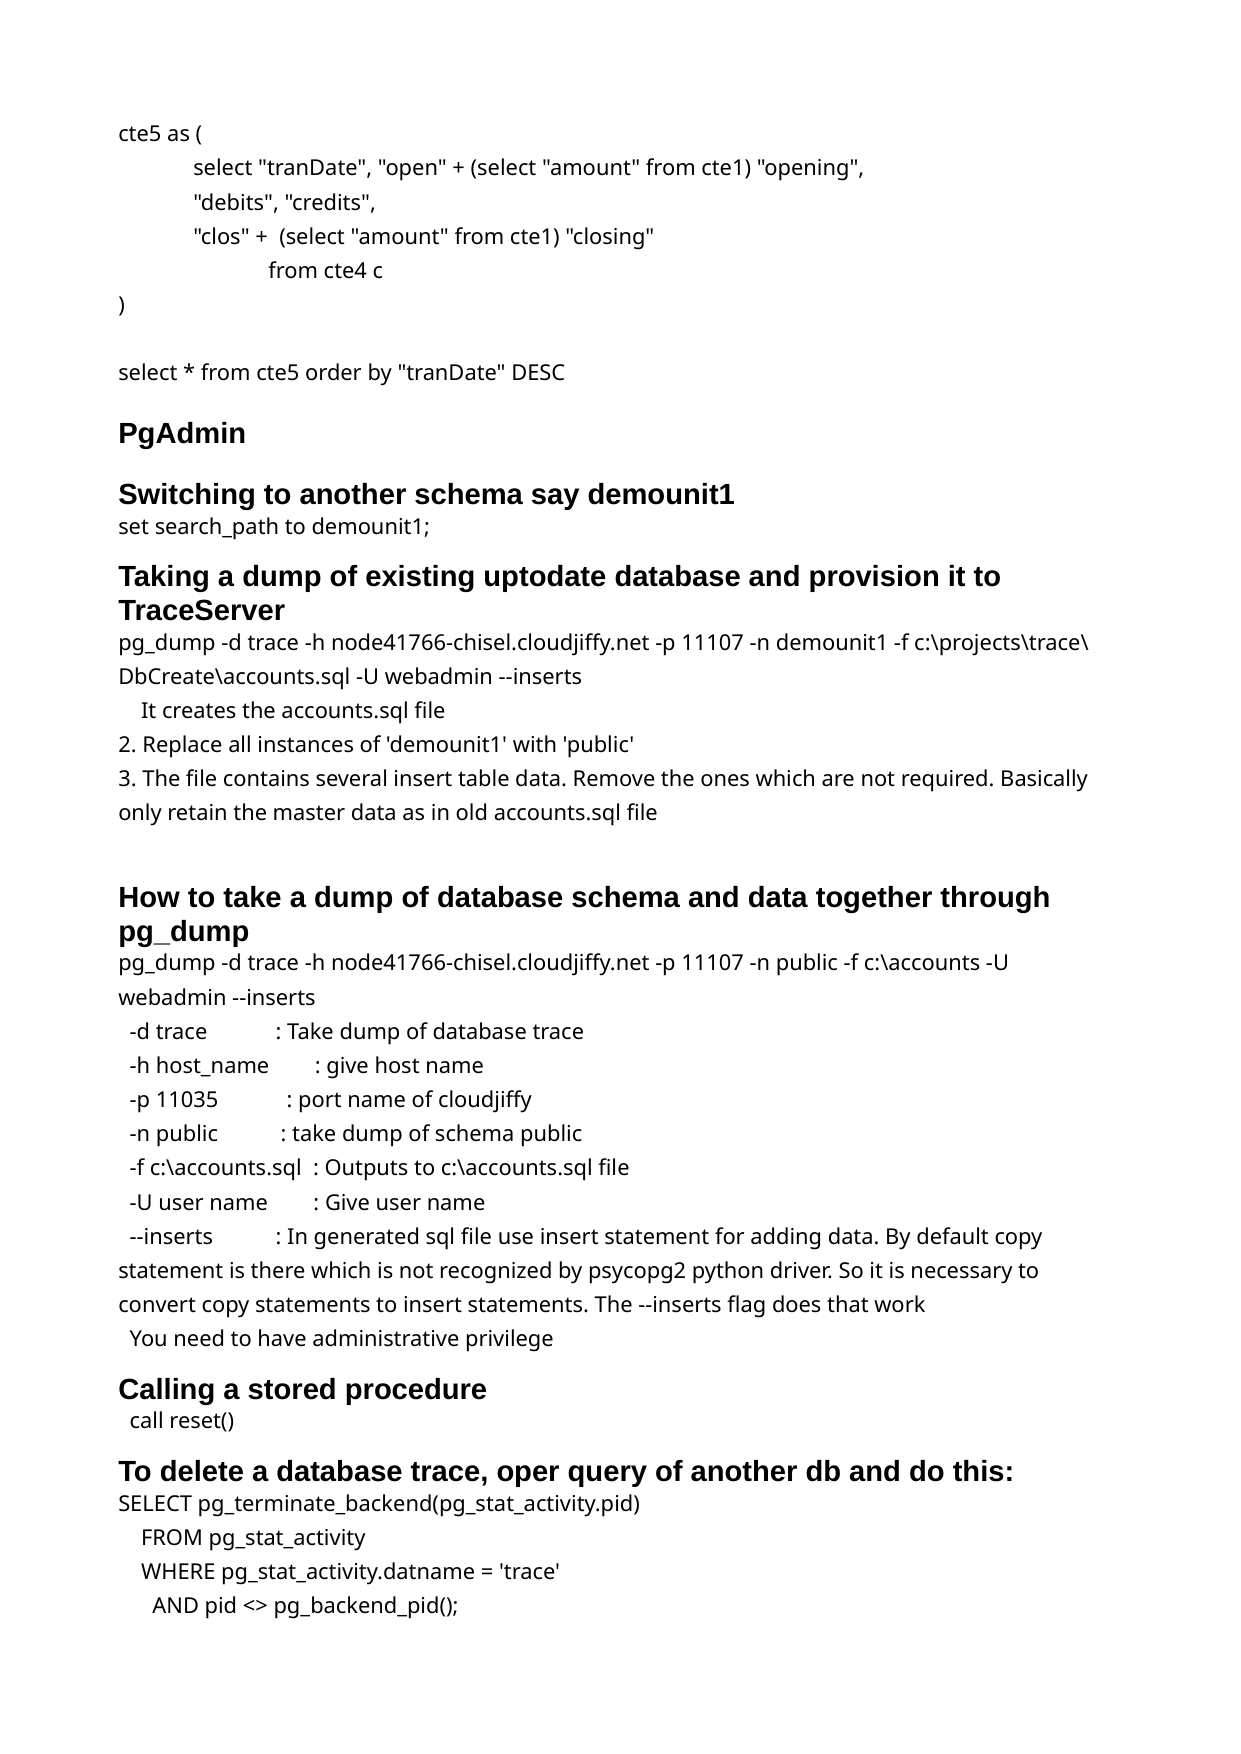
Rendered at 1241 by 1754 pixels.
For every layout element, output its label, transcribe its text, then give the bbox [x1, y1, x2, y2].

subtitle Switching to another schema say demounit1 [118, 477, 1122, 511]
text 3. The file contains several insert table data. Remove the ones which are not required. Basically only retain the master data as in old accounts.sql file [118, 763, 1122, 827]
subtitle To delete a database trace, oper query of another db and do this: [118, 1454, 1122, 1488]
subtitle PgAdmin [118, 416, 1122, 450]
text WHERE pg_stat_activity.datname = 'trace' [118, 1556, 1122, 1586]
text -p 11035 : port name of cloudjiffy [118, 1084, 1122, 1114]
text pg_dump -d trace -h node41766-chisel.cloudjiffy.net -p 11107 -n demounit1 -f c:\projects\trace\DbCreate\accounts.sql -U webadmin --inserts [118, 626, 1122, 690]
text select * from cte5 order by "tranDate" DESC [118, 357, 1122, 387]
text -d trace : Take dump of database trace [118, 1016, 1122, 1045]
text FROM pg_stat_activity [118, 1522, 1122, 1552]
text from cte4 c [118, 255, 1122, 284]
subtitle How to take a dump of database schema and data together through pg_dump [118, 880, 1122, 947]
text AND pid <> pg_backend_pid(); [118, 1590, 1122, 1620]
text -n public : take dump of schema public [118, 1118, 1122, 1148]
text select "tranDate", "open" + (select "amount" from cte1) "opening", [118, 152, 1122, 182]
text -U user name : Give user name [118, 1186, 1122, 1216]
text -h host_name : give host name [118, 1050, 1122, 1079]
text 2. Replace all instances of 'demounit1' with 'public' [118, 729, 1122, 759]
text cte5 as ( [118, 118, 1122, 148]
subtitle Taking a dump of existing uptodate database and provision it to TraceServer [118, 559, 1122, 626]
text You need to have administrative privilege [118, 1323, 1122, 1353]
text "debits", "credits", [118, 186, 1122, 216]
text SELECT pg_terminate_backend(pg_stat_activity.pid) [118, 1488, 1122, 1517]
text set search_path to demounit1; [118, 511, 1122, 540]
subtitle Calling a stored procedure [118, 1372, 1122, 1405]
text -f c:\accounts.sql : Outputs to c:\accounts.sql file [118, 1152, 1122, 1182]
text It creates the accounts.sql file [118, 695, 1122, 724]
text "clos" + (select "amount" from cte1) "closing" [118, 221, 1122, 250]
text pg_dump -d trace -h node41766-chisel.cloudjiffy.net -p 11107 -n public -f c:\accounts -U webadmin --inserts [118, 947, 1122, 1011]
text call reset() [118, 1405, 1122, 1435]
text --inserts : In generated sql file use insert statement for adding data. By default copy statement is there which is not recognized by psycopg2 python driver. So it is necessary to convert copy statements to insert statements. The --inserts flag does that work [118, 1221, 1122, 1319]
text ) [118, 289, 1122, 319]
